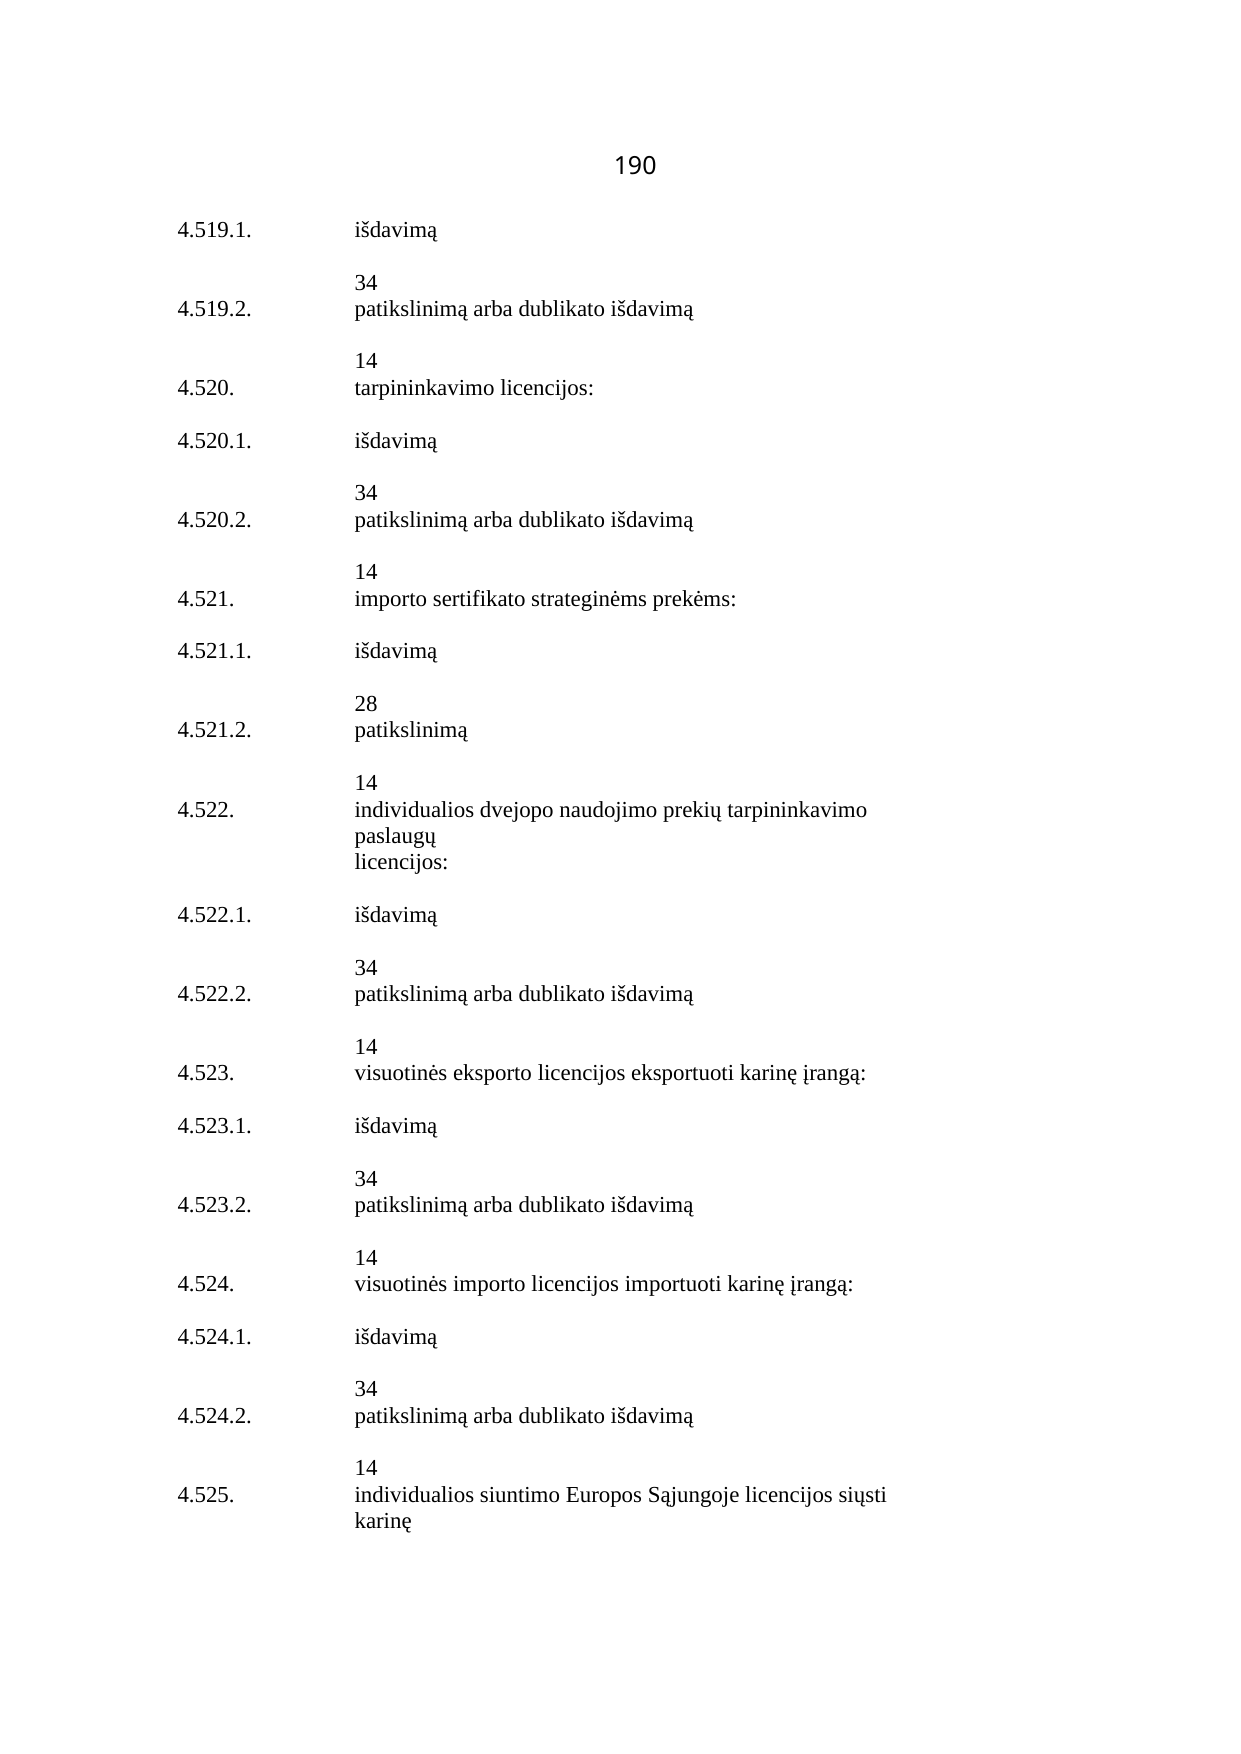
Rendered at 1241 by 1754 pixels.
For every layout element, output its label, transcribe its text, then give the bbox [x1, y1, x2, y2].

text 4.519.2. patikslinimą arba dublikato išdavimą 14 [177, 295, 945, 374]
text licencijos: [354, 848, 945, 901]
text 4.520.1. išdavimą 34 [177, 427, 945, 506]
text 4.523.2. patikslinimą arba dublikato išdavimą 14 [177, 1191, 945, 1270]
text 4.521.1. išdavimą 28 [177, 637, 945, 717]
text 4.520. tarpininkavimo licencijos: [177, 374, 945, 427]
text 4.524. visuotinės importo licencijos importuoti karinę įrangą: [177, 1270, 945, 1323]
text 4.523.1. išdavimą 34 [177, 1112, 945, 1191]
text 4.520.2. patikslinimą arba dublikato išdavimą 14 [177, 506, 945, 585]
text 4.523. visuotinės eksporto licencijos eksportuoti karinę įrangą: [177, 1059, 945, 1112]
text 4.525. individualios siuntimo Europos Sąjungoje licencijos siųsti karinę [177, 1481, 945, 1533]
text 4.524.2. patikslinimą arba dublikato išdavimą 14 [177, 1402, 945, 1481]
text 4.521. importo sertifikato strateginėms prekėms: [177, 585, 945, 637]
text 4.524.1. išdavimą 34 [177, 1323, 945, 1402]
text 4.522.2. patikslinimą arba dublikato išdavimą 14 [177, 980, 945, 1059]
text 4.522.1. išdavimą 34 [177, 901, 945, 980]
text 4.519.1. išdavimą 34 [177, 216, 945, 295]
text 4.521.2. patikslinimą 14 [177, 717, 945, 796]
text 4.522. individualios dvejopo naudojimo prekių tarpininkavimo paslaugų [177, 796, 945, 848]
